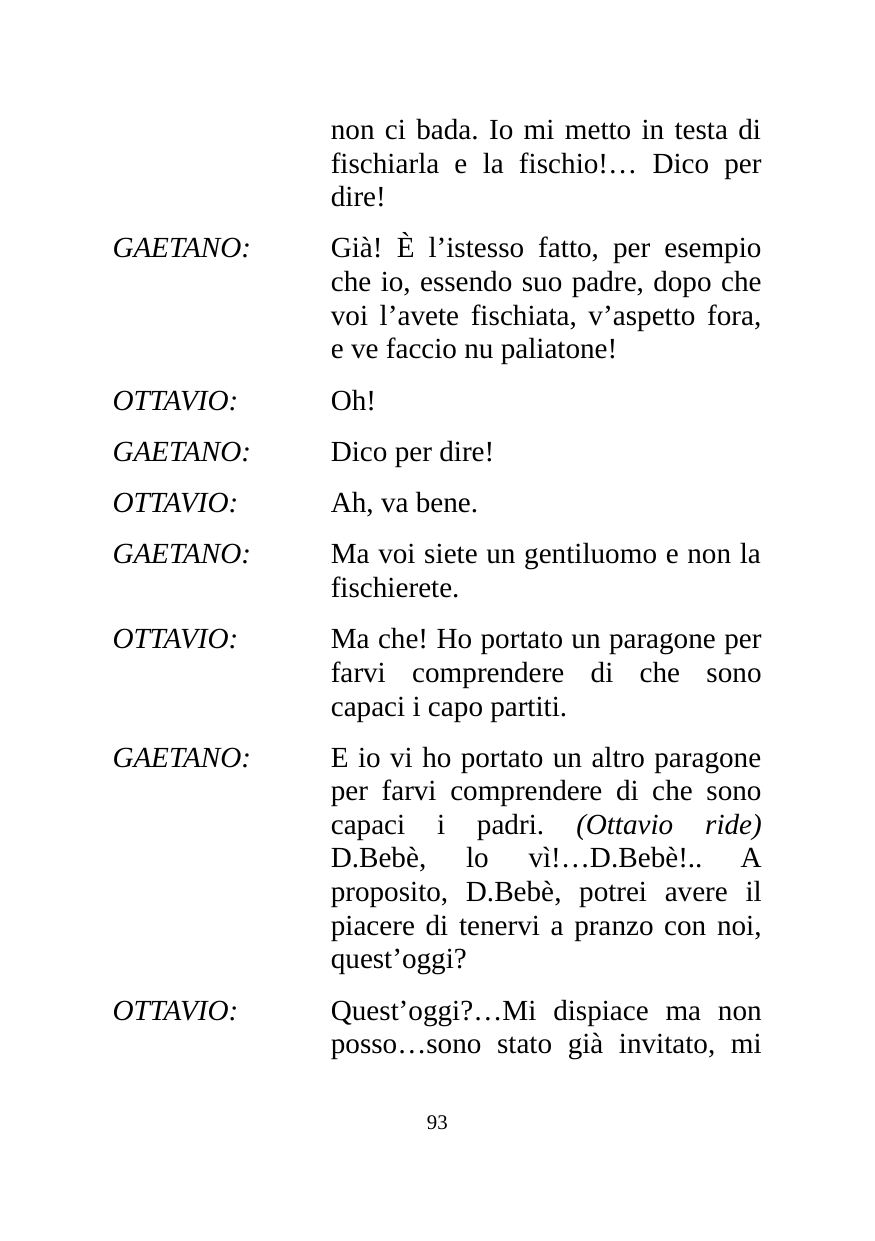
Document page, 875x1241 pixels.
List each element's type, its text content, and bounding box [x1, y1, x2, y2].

table_cell non ci bada. Io mi metto in testa di fischiarla e la fischio!… Dico per dire! [325, 106, 768, 225]
table_cell Già! È l’istesso fatto, per esempio che io, essendo suo padre, dopo che voi l’avete fischiata, v’aspetto fora, e ve faccio nu paliatone! [325, 225, 768, 377]
table_cell Ma che! Ho portato un paragone per farvi comprendere di che sono capaci i capo partiti. [325, 616, 768, 734]
table_cell OTTAVIO: [106, 377, 325, 428]
table_cell GAETANO: [106, 225, 325, 377]
table_cell [106, 106, 325, 225]
table_cell GAETANO: [106, 734, 325, 987]
table_cell E io vi ho portato un altro paragone per farvi comprendere di che sono capaci i padri. (Ottavio ride) D.Bebè, lo vì!…D.Bebè!.. A proposito, D.Bebè, potrei avere il piacere di tenervi a pranzo con noi, quest’oggi? [325, 734, 768, 987]
table_cell OTTAVIO: [106, 479, 325, 531]
table_cell GAETANO: [106, 531, 325, 616]
table_cell OTTAVIO: [106, 616, 325, 734]
table_cell OTTAVIO: [106, 987, 325, 1066]
table_cell GAETANO: [106, 428, 325, 479]
table_cell Oh! [325, 377, 768, 428]
table_cell Quest’oggi?…Mi dispiace ma non posso…sono stato già invitato, mi [325, 987, 768, 1066]
table_cell Dico per dire! [325, 428, 768, 479]
table_cell Ma voi siete un gentiluomo e non la fischierete. [325, 531, 768, 616]
table_cell Ah, va bene. [325, 479, 768, 531]
